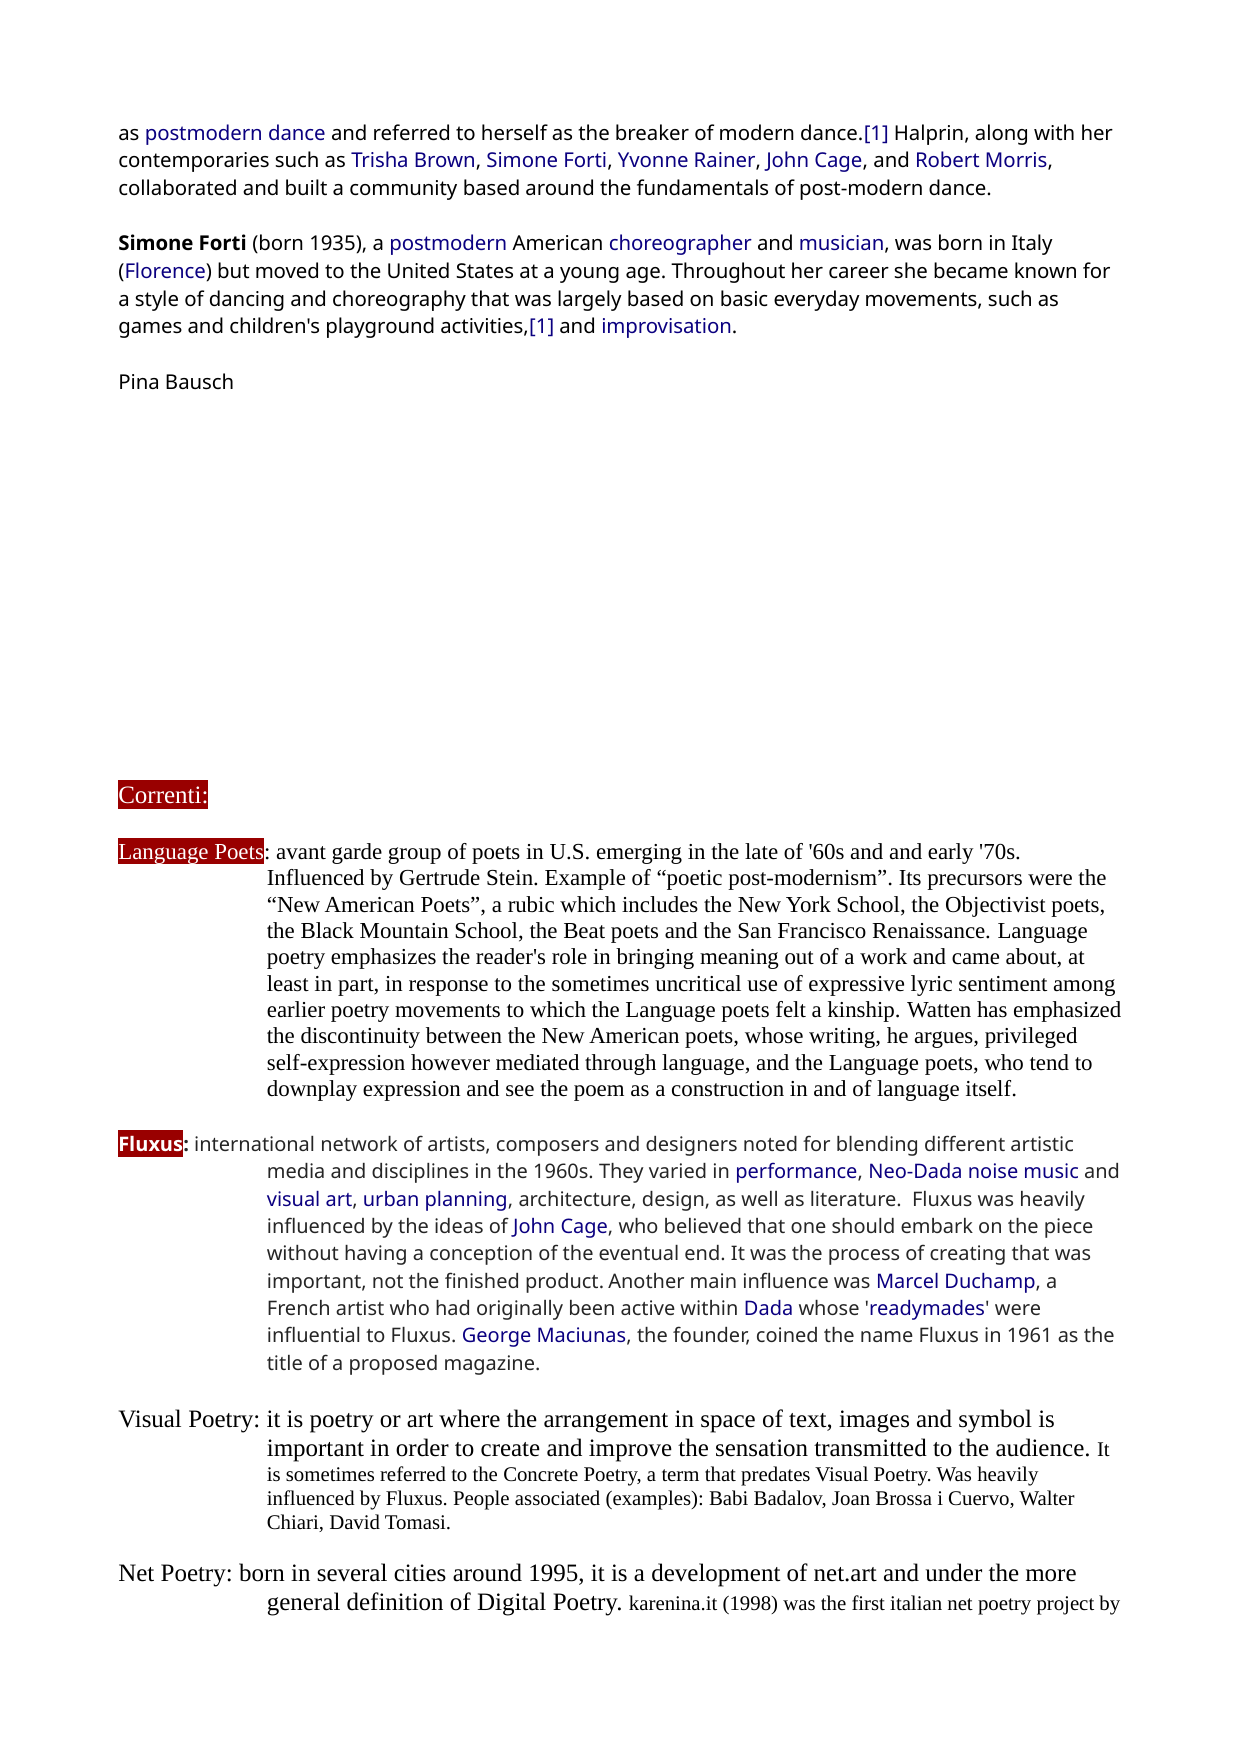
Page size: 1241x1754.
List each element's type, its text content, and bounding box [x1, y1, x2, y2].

text Visual Poetry: it is poetry or art where the arrangement in space of text, images and symbol is important in order to create and improve the sensation transmitted to the audience. It is sometimes referred to the Concrete Poetry, a term that predates Visual Poetry. Was heavily influenced by Fluxus. People associated (examples): Babi Badalov, Joan Brossa i Cuervo, Walter Chiari, David Tomasi. [118, 1404, 1122, 1534]
text as postmodern dance and referred to herself as the breaker of modern dance.[1] Halprin, along with her contemporaries such as Trisha Brown, Simone Forti, Yvonne Rainer, John Cage, and Robert Morris, collaborated and built a community based around the fundamentals of post-modern dance. [118, 118, 1122, 201]
text Language Poets: avant garde group of poets in U.S. emerging in the late of '60s and and early '70s. Influenced by Gertrude Stein. Example of “poetic post-modernism”. Its precursors were the “New American Poets”, a rubic which includes the New York School, the Objectivist poets, the Black Mountain School, the Beat poets and the San Francisco Renaissance. Language poetry emphasizes the reader's role in bringing meaning out of a work and came about, at least in part, in response to the sometimes uncritical use of expressive lyric sentiment among earlier poetry movements to which the Language poets felt a kinship. Watten has emphasized the discontinuity between the New American poets, whose writing, he argues, privileged self-expression however mediated through language, and the Language poets, who tend to downplay expression and see the poem as a construction in and of language itself. [118, 838, 1122, 1101]
text Net Poetry: born in several cities around 1995, it is a development of net.art and under the more general definition of Digital Poetry. karenina.it (1998) was the first italian net poetry project by [118, 1558, 1122, 1616]
text Pina Bausch [118, 367, 1122, 395]
text Fluxus: international network of artists, composers and designers noted for blending different artistic media and disciplines in the 1960s. They varied in performance, Neo-Dada noise music and visual art, urban planning, architecture, design, as well as literature. Fluxus was heavily influenced by the ideas of John Cage, who believed that one should embark on the piece without having a conception of the eventual end. It was the process of creating that was important, not the finished product. Another main influence was Marcel Duchamp, a French artist who had originally been active within Dada whose 'readymades' were influential to Fluxus. George Maciunas, the founder, coined the name Fluxus in 1961 as the title of a proposed magazine. [118, 1130, 1122, 1376]
text Correnti: [118, 780, 1122, 809]
text Simone Forti (born 1935), a postmodern American choreographer and musician, was born in Italy (Florence) but moved to the United States at a young age. Throughout her career she became known for a style of dancing and choreography that was largely based on basic everyday movements, such as games and children's playground activities,[1] and improvisation. [118, 229, 1122, 340]
